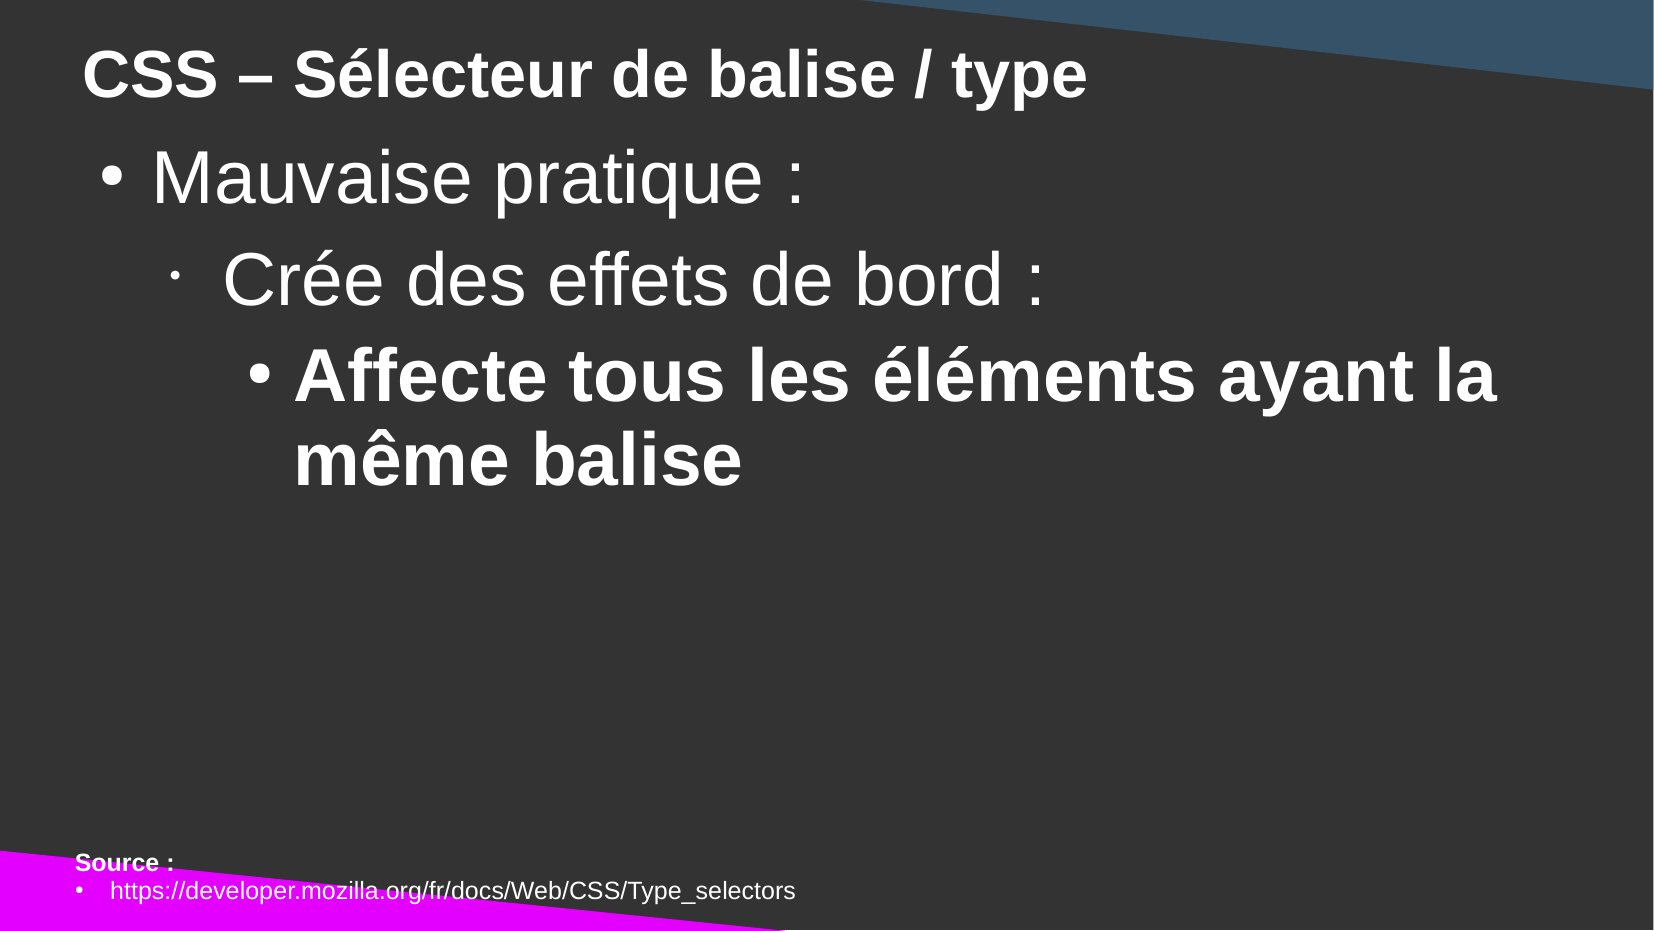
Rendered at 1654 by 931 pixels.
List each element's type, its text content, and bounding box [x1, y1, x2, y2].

text_box [860, 0, 1654, 90]
list Mauvaise pratique : Crée des effets de bord : Affecte tous les éléments ayant la même balise [80, 135, 1605, 508]
text_box Source : https://developer.mozilla.org/fr/docs/Web/CSS/Type_selectors [60, 841, 1546, 913]
title CSS – Sélecteur de balise / type [82, 37, 1571, 114]
text_box [0, 850, 788, 931]
